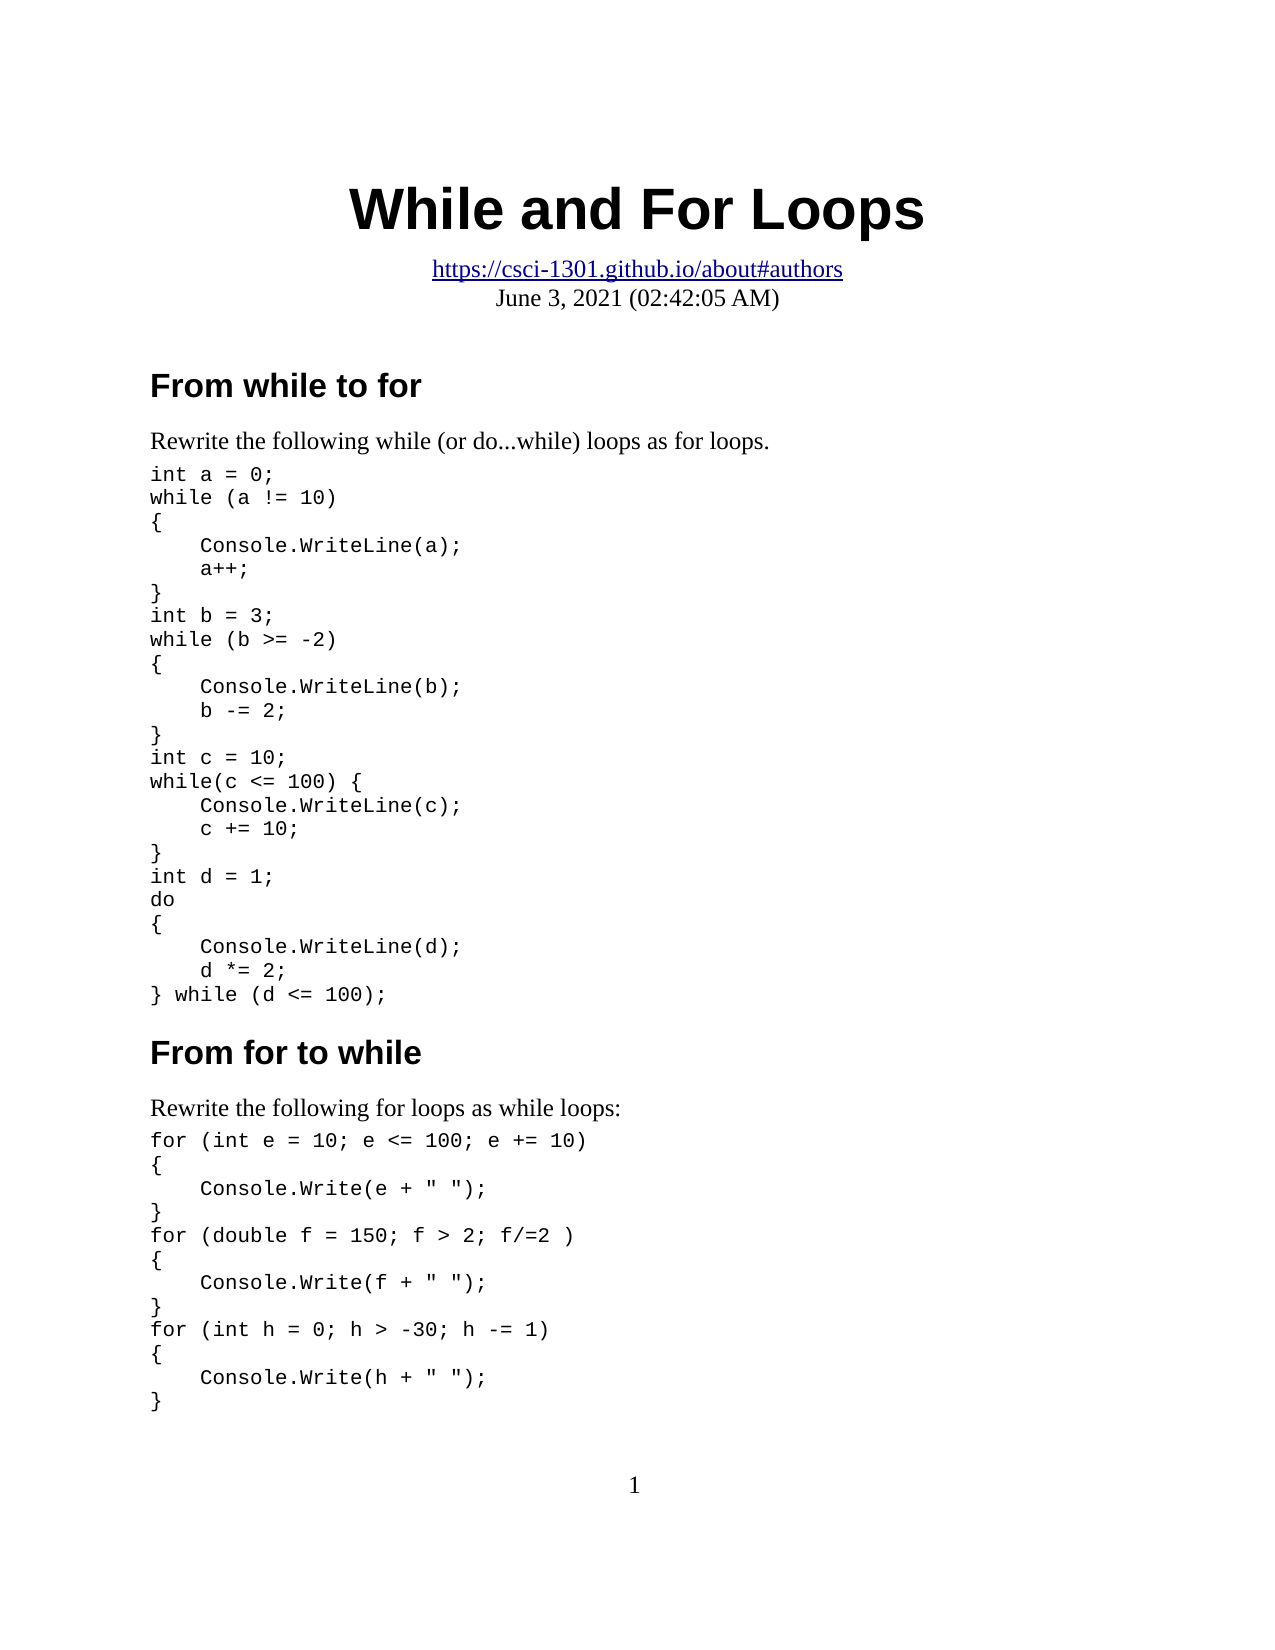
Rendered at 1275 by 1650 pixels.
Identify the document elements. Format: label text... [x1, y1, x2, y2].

text a++; [150, 558, 1125, 582]
text do [150, 889, 1125, 913]
text { [150, 511, 1125, 534]
text } while (d <= 100); [150, 984, 1125, 1007]
text Console.WriteLine(d); [150, 937, 1125, 960]
text https://csci-1301.github.io/about#authors [150, 254, 1125, 283]
text int b = 3; [150, 606, 1125, 629]
text Console.Write(e + " "); [150, 1178, 1125, 1201]
title While and For Loops [150, 175, 1125, 242]
text June 3, 2021 (02:42:05 AM) [150, 283, 1125, 312]
text int c = 10; [150, 747, 1125, 771]
text { [150, 1154, 1125, 1178]
subtitle From while to for [150, 366, 1125, 404]
text { [150, 1248, 1125, 1272]
text for (double f = 150; f > 2; f/=2 ) [150, 1225, 1125, 1248]
text Rewrite the following while (or do...while) loops as for loops. [150, 426, 1125, 455]
text Rewrite the following for loops as while loops: [150, 1093, 1125, 1121]
subtitle From for to while [150, 1032, 1125, 1071]
text Console.WriteLine(b); [150, 676, 1125, 700]
text { [150, 913, 1125, 937]
text for (int h = 0; h > -30; h -= 1) [150, 1319, 1125, 1343]
text } [150, 582, 1125, 606]
text while (a != 10) [150, 487, 1125, 511]
text { [150, 1343, 1125, 1367]
text Console.Write(f + " "); [150, 1272, 1125, 1296]
text } [150, 1390, 1125, 1414]
text } [150, 1201, 1125, 1225]
text int d = 1; [150, 866, 1125, 889]
text { [150, 653, 1125, 676]
text } [150, 724, 1125, 747]
text while (b >= -2) [150, 629, 1125, 653]
text c += 10; [150, 818, 1125, 842]
text Console.WriteLine(c); [150, 795, 1125, 818]
text b -= 2; [150, 700, 1125, 724]
text Console.WriteLine(a); [150, 534, 1125, 558]
text int a = 0; [150, 464, 1125, 487]
text for (int e = 10; e <= 100; e += 10) [150, 1130, 1125, 1154]
text d *= 2; [150, 960, 1125, 984]
text Console.Write(h + " "); [150, 1367, 1125, 1390]
text while(c <= 100) { [150, 771, 1125, 795]
text } [150, 1296, 1125, 1319]
text } [150, 842, 1125, 866]
